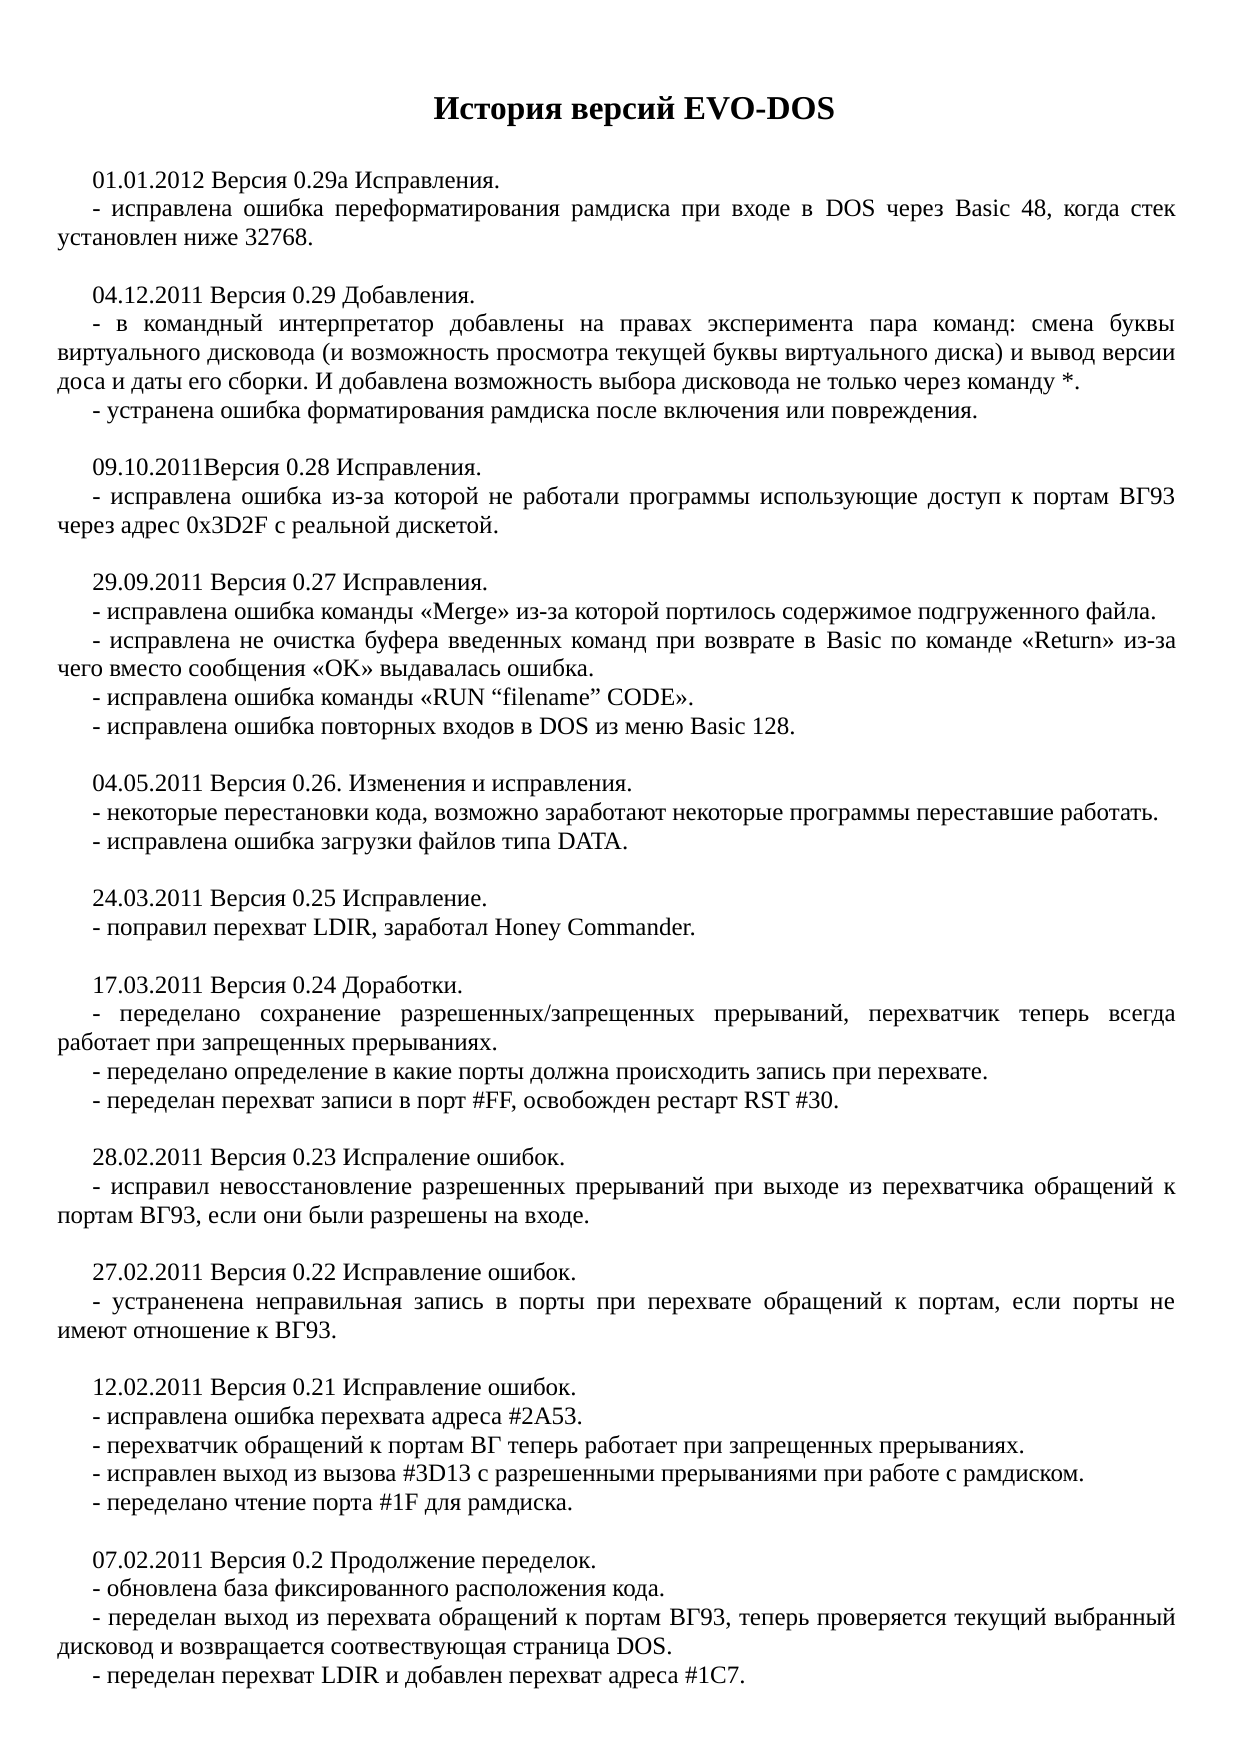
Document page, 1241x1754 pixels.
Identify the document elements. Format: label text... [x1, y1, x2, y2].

text 01.01.2012 Версия 0.29а Исправления. [57, 165, 1176, 193]
text - исправлена ошибка из-за которой не работали программы использующие доступ к портам ВГ93 через адрес 0x3D2F с реальной дискетой. [57, 481, 1176, 538]
text - переделан перехват записи в порт #FF, освобожден рестарт RST #30. [57, 1085, 1176, 1113]
text 29.09.2011 Версия 0.27 Исправления. [57, 567, 1176, 596]
text 24.03.2011 Версия 0.25 Исправление. [57, 883, 1176, 912]
text - переделан перехват LDIR и добавлен перехват адреса #1C7. [57, 1660, 1176, 1688]
text - переделано сохранение разрешенных/запрещенных прерываний, перехватчик теперь всегда работает при запрещенных прерываниях. [57, 998, 1176, 1056]
text 17.03.2011 Версия 0.24 Доработки. [57, 970, 1176, 998]
text - устраненена неправильная запись в порты при перехвате обращений к портам, если порты не имеют отношение к ВГ93. [57, 1286, 1176, 1343]
text - исправил невосстановление разрешенных прерываний при выходе из перехватчика обращений к портам ВГ93, если они были разрешены на входе. [57, 1171, 1176, 1228]
text - исправлен выход из вызова #3D13 с разрешенными прерываниями при работе с рамдиском. [57, 1458, 1176, 1487]
text - перехватчик обращений к портам ВГ теперь работает при запрещенных прерываниях. [57, 1430, 1176, 1458]
text - переделано определение в какие порты должна происходить запись при перехвате. [57, 1056, 1176, 1085]
text - исправлена ошибка повторных входов в DOS из меню Basic 128. [57, 711, 1176, 740]
text - исправлена ошибка переформатирования рамдиска при входе в DOS через Basic 48, когда стек установлен ниже 32768. [57, 193, 1176, 251]
text 09.10.2011Версия 0.28 Исправления. [57, 452, 1176, 481]
text - устранена ошибка форматирования рамдиска после включения или повреждения. [57, 395, 1176, 423]
text История версий EVO-DOS [57, 88, 1176, 126]
text - исправлена не очистка буфера введенных команд при возврате в Basic по команде «Return» из-за чего вместо сообщения «OK» выдавалась ошибка. [57, 625, 1176, 682]
text - исправлена ошибка перехвата адреса #2A53. [57, 1401, 1176, 1430]
text - некоторые перестановки кода, возможно заработают некоторые программы переставшие работать. [57, 797, 1176, 826]
text - исправлена ошибка команды «RUN “filename” CODE». [57, 682, 1176, 711]
text 12.02.2011 Версия 0.21 Исправление ошибок. [57, 1372, 1176, 1401]
text 27.02.2011 Версия 0.22 Исправление ошибок. [57, 1257, 1176, 1286]
text - обновлена база фиксированного расположения кода. [57, 1573, 1176, 1602]
text - переделан выход из перехвата обращений к портам ВГ93, теперь проверяется текущий выбранный дисковод и возвращается соотвествующая страница DOS. [57, 1602, 1176, 1660]
text - поправил перехват LDIR, заработал Honey Commander. [57, 912, 1176, 941]
text 07.02.2011 Версия 0.2 Продолжение переделок. [57, 1545, 1176, 1573]
text - в командный интерпретатор добавлены на правах эксперимента пара команд: смена буквы виртуального дисковода (и возможность просмотра текущей буквы виртуального диска) и вывод версии доса и даты его сборки. И добавлена возможность выбора дисковода не только через команду *. [57, 308, 1176, 395]
text - исправлена ошибка команды «Merge» из-за которой портилось содержимое подгруженного файла. [57, 596, 1176, 625]
text 04.12.2011 Версия 0.29 Добавления. [57, 280, 1176, 308]
text - переделано чтение порта #1F для рамдиска. [57, 1487, 1176, 1516]
text - исправлена ошибка загрузки файлов типа DATA. [57, 826, 1176, 855]
text 28.02.2011 Версия 0.23 Испраление ошибок. [57, 1142, 1176, 1171]
text 04.05.2011 Версия 0.26. Изменения и исправления. [57, 768, 1176, 797]
